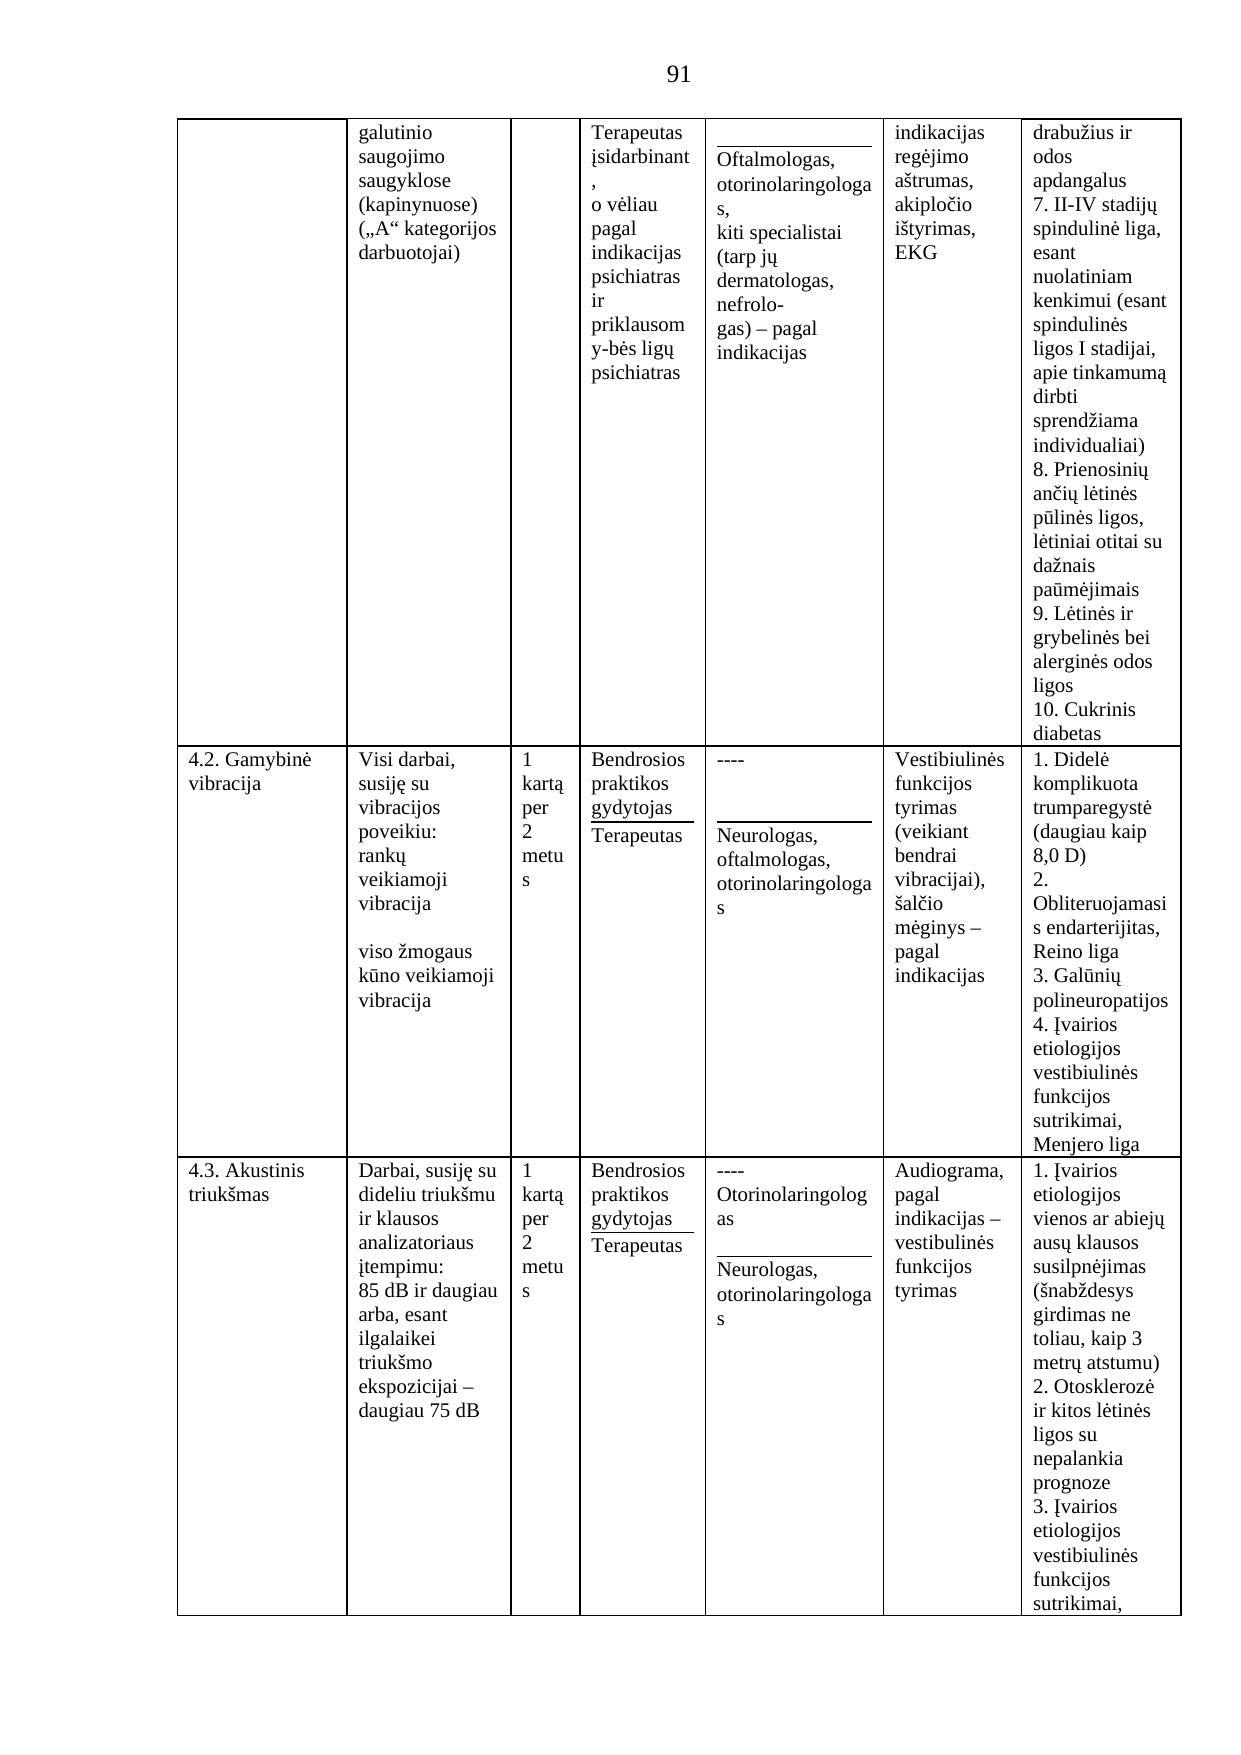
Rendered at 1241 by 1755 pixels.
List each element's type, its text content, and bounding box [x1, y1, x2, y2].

table_cell 4.2. Gamybinė vibracija [178, 747, 346, 1156]
table_cell 1 kartą per 2 metus [512, 747, 579, 1156]
table_cell Visi darbai, susiję su vibracijos poveikiu: rankų veikiamoji vibracija viso žmogaus kūno veikiamoji vibracija [348, 747, 510, 1156]
table_cell Vestibiulinės funkcijos tyrimas (veikiant bendrai vibracijai), šalčio mėginys – pagal indikacijas [884, 747, 1021, 1156]
table_cell ---- Otorinolaringologas Neurologas, otorinolaringologas [706, 1158, 883, 1615]
table_cell 4.3. Akustinis triukšmas [178, 1158, 346, 1615]
table_cell ---- Neurologas, oftalmologas, otorinolaringologas [706, 747, 883, 1156]
table_cell indikacijas regėjimo aštrumas, akipločio ištyrimas, EKG [884, 119, 1021, 745]
table_cell 1. Didelė komplikuota trumparegystė (daugiau kaip 8,0 D) 2. Obliteruojamasis endarterijitas, Reino liga 3. Galūnių polineuropatijos 4. Įvairios etiologijos vestibiulinės funkcijos sutrikimai, Menjero liga [1022, 747, 1180, 1156]
table_cell galutinio saugojimo saugyklose (kapinynuose) („A“ kategorijos darbuotojai) [348, 119, 510, 745]
table_cell Terapeutas įsidarbinant, o vėliau pagal indikacijas psichiatras ir priklausomy-bės ligų psichiatras [581, 119, 705, 745]
table_cell 1 kartą per 2 metus [512, 1158, 579, 1615]
table_cell [512, 119, 579, 745]
table_cell drabužius ir odos apdangalus 7. II-IV stadijų spindulinė liga, esant nuolatiniam kenkimui (esant spindulinės ligos I stadijai, apie tinkamumą dirbti sprendžiama individualiai) 8. Prienosinių ančių lėtinės pūlinės ligos, lėtiniai otitai su dažnais paūmėjimais 9. Lėtinės ir grybelinės bei alerginės odos ligos 10. Cukrinis diabetas [1022, 120, 1180, 745]
table_cell [178, 120, 346, 745]
table_cell Oftalmologas, otorinolaringologas, kiti specialistai (tarp jų dermatologas, nefrolo- gas) – pagal indikacijas [706, 119, 883, 745]
table_cell Bendrosios praktikos gydytojas Terapeutas [581, 747, 705, 1156]
table_cell Bendrosios praktikos gydytojas Terapeutas [581, 1158, 705, 1615]
table_cell Darbai, susiję su dideliu triukšmu ir klausos analizatoriaus įtempimu: 85 dB ir daugiau arba, esant ilgalaikei triukšmo ekspozicijai – daugiau 75 dB [348, 1158, 510, 1615]
table_cell 1. Įvairios etiologijos vienos ar abiejų ausų klausos susilpnėjimas (šnabždesys girdimas ne toliau, kaip 3 metrų atstumu) 2. Otosklerozė ir kitos lėtinės ligos su nepalankia prognoze 3. Įvairios etiologijos vestibiulinės funkcijos sutrikimai, [1022, 1158, 1180, 1615]
table_cell Audiograma, pagal indikacijas – vestibulinės funkcijos tyrimas [884, 1158, 1021, 1615]
